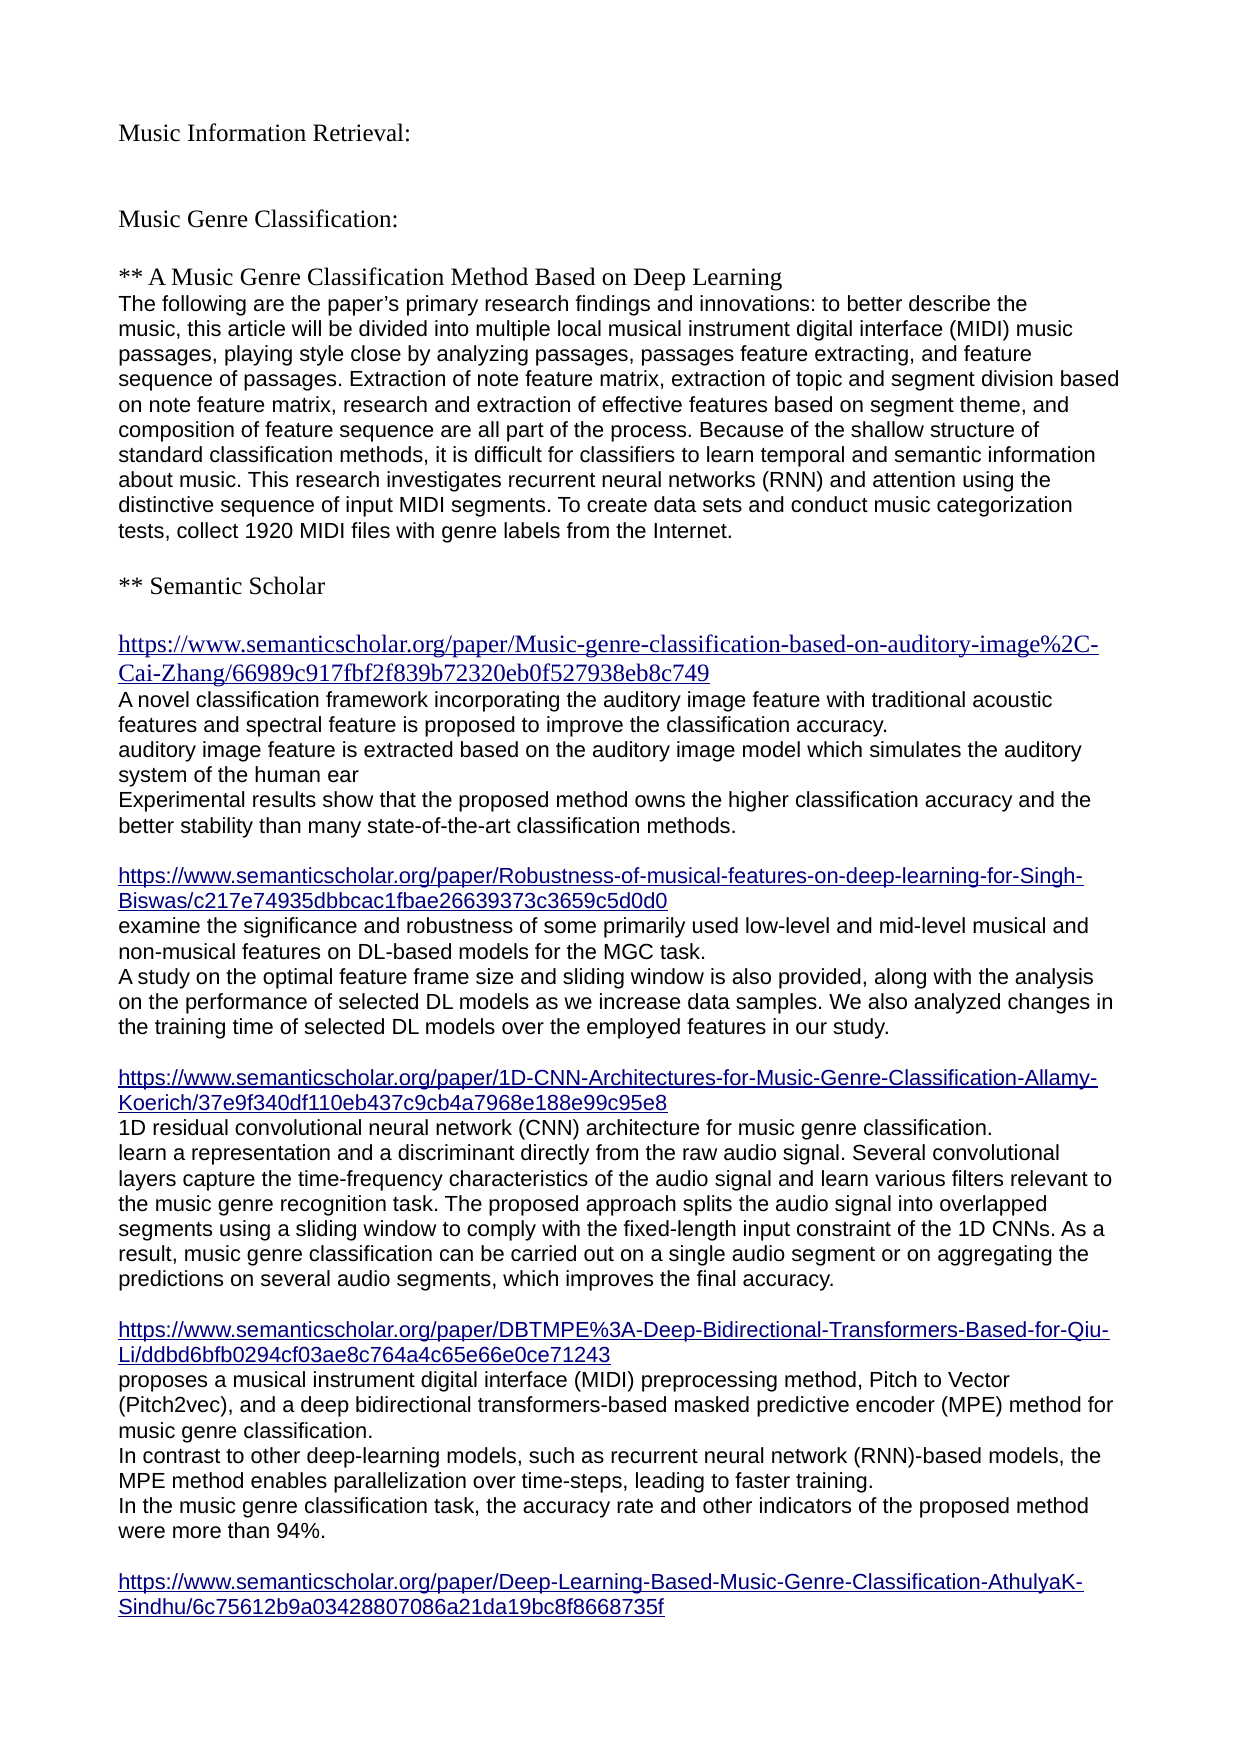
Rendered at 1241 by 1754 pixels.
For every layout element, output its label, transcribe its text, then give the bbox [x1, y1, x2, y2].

text non-musical features on DL-based models for the MGC task. [118, 938, 1122, 964]
text https://www.semanticscholar.org/paper/DBTMPE%3A-Deep-Bidirectional-Transformers-Based-for-Qiu-Li/ddbd6bfb0294cf03ae8c764a4c65e66e0ce71243 [118, 1317, 1122, 1367]
text examine the significance and robustness of some primarily used low-level and mid-level musical and [118, 913, 1122, 938]
text The following are the paper’s primary research findings and innovations: to better describe the [118, 291, 1122, 316]
text Music Information Retrieval: [118, 118, 1122, 147]
text ** A Music Genre Classification Method Based on Deep Learning [118, 262, 1122, 291]
text learn a representation and a discriminant directly from the raw audio signal. Several convolutional layers capture the time-frequency characteristics of the audio signal and learn various filters relevant to the music genre recognition task. The proposed approach splits the audio signal into overlapped segments using a sliding window to comply with the fixed-length input constraint of the 1D CNNs. As a result, music genre classification can be carried out on a single audio segment or on aggregating the predictions on several audio segments, which improves the final accuracy. [118, 1140, 1122, 1291]
text proposes a musical instrument digital interface (MIDI) preprocessing method, Pitch to Vector (Pitch2vec), and a deep bidirectional transformers-based masked predictive encoder (MPE) method for music genre classification. [118, 1367, 1122, 1443]
text A study on the optimal feature frame size and sliding window is also provided, along with the analysis on the performance of selected DL models as we increase data samples. We also analyzed changes in [118, 964, 1122, 1014]
text ** Semantic Scholar [118, 571, 1122, 600]
text In contrast to other deep-learning models, such as recurrent neural network (RNN)-based models, the MPE method enables parallelization over time-steps, leading to faster training. [118, 1443, 1122, 1493]
text the training time of selected DL models over the employed features in our study. [118, 1014, 1122, 1039]
text music, this article will be divided into multiple local musical instrument digital interface (MIDI) music passages, playing style close by analyzing passages, passages feature extracting, and feature sequence of passages. Extraction of note feature matrix, extraction of topic and segment division based on note feature matrix, research and extraction of effective features based on segment theme, and composition of feature sequence are all part of the process. Because of the shallow structure of standard classification methods, it is difficult for classifiers to learn temporal and semantic information about music. This research investigates recurrent neural networks (RNN) and attention using the distinctive sequence of input MIDI segments. To create data sets and conduct music categorization tests, collect 1920 MIDI files with genre labels from the Internet. [118, 316, 1122, 543]
text https://www.semanticscholar.org/paper/Robustness-of-musical-features-on-deep-learning-for-Singh-Biswas/c217e74935dbbcac1fbae26639373c3659c5d0d0 [118, 863, 1122, 913]
text Music Genre Classification: [118, 204, 1122, 233]
text https://www.semanticscholar.org/paper/Music-genre-classification-based-on-auditory-image%2C-Cai-Zhang/66989c917fbf2f839b72320eb0f527938eb8c749 [118, 629, 1122, 686]
text https://www.semanticscholar.org/paper/1D-CNN-Architectures-for-Music-Genre-Classification-Allamy-Koerich/37e9f340df110eb437c9cb4a7968e188e99c95e8 [118, 1064, 1122, 1115]
text https://www.semanticscholar.org/paper/Deep-Learning-Based-Music-Genre-Classification-AthulyaK-Sindhu/6c75612b9a03428807086a21da19bc8f8668735f [118, 1569, 1122, 1619]
text A novel classification framework incorporating the auditory image feature with traditional acoustic features and spectral feature is proposed to improve the classification accuracy. [118, 686, 1122, 737]
text In the music genre classification task, the accuracy rate and other indicators of the proposed method were more than 94%. [118, 1493, 1122, 1543]
text 1D residual convolutional neural network (CNN) architecture for music genre classification. [118, 1115, 1122, 1140]
text Experimental results show that the proposed method owns the higher classification accuracy and the better stability than many state-of-the-art classification methods. [118, 787, 1122, 838]
text auditory image feature is extracted based on the auditory image model which simulates the auditory system of the human ear [118, 737, 1122, 787]
